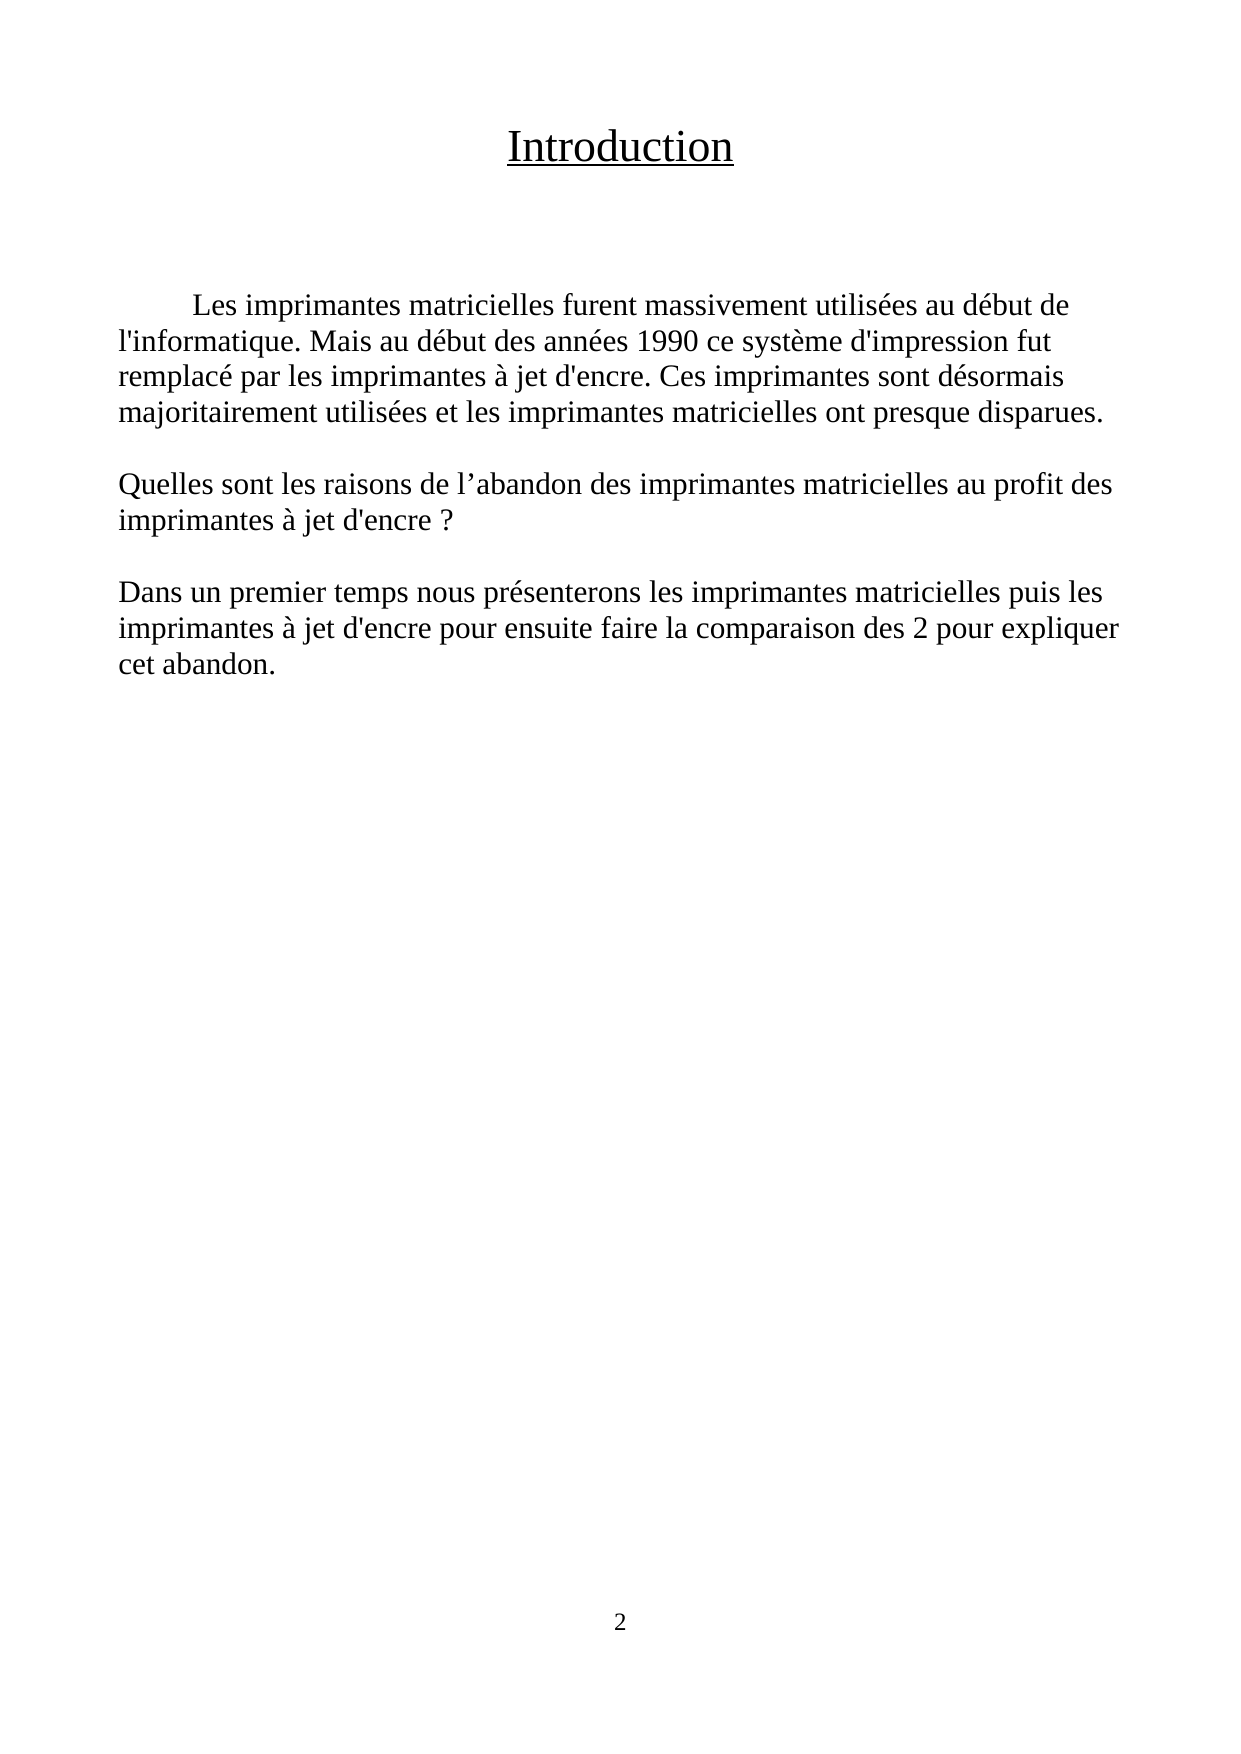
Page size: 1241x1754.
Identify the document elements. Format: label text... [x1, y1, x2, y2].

text Introduction [118, 118, 1122, 171]
text Quelles sont les raisons de l’abandon des imprimantes matricielles au profit des imprimantes à jet d'encre ? [118, 466, 1122, 537]
text Dans un premier temps nous présenterons les imprimantes matricielles puis les imprimantes à jet d'encre pour ensuite faire la comparaison des 2 pour expliquer cet abandon. [118, 573, 1122, 681]
text Les imprimantes matricielles furent massivement utilisées au début de l'informatique. Mais au début des années 1990 ce système d'impression fut remplacé par les imprimantes à jet d'encre. Ces imprimantes sont désormais majoritairement utilisées et les imprimantes matricielles ont presque disparues. [118, 286, 1122, 429]
